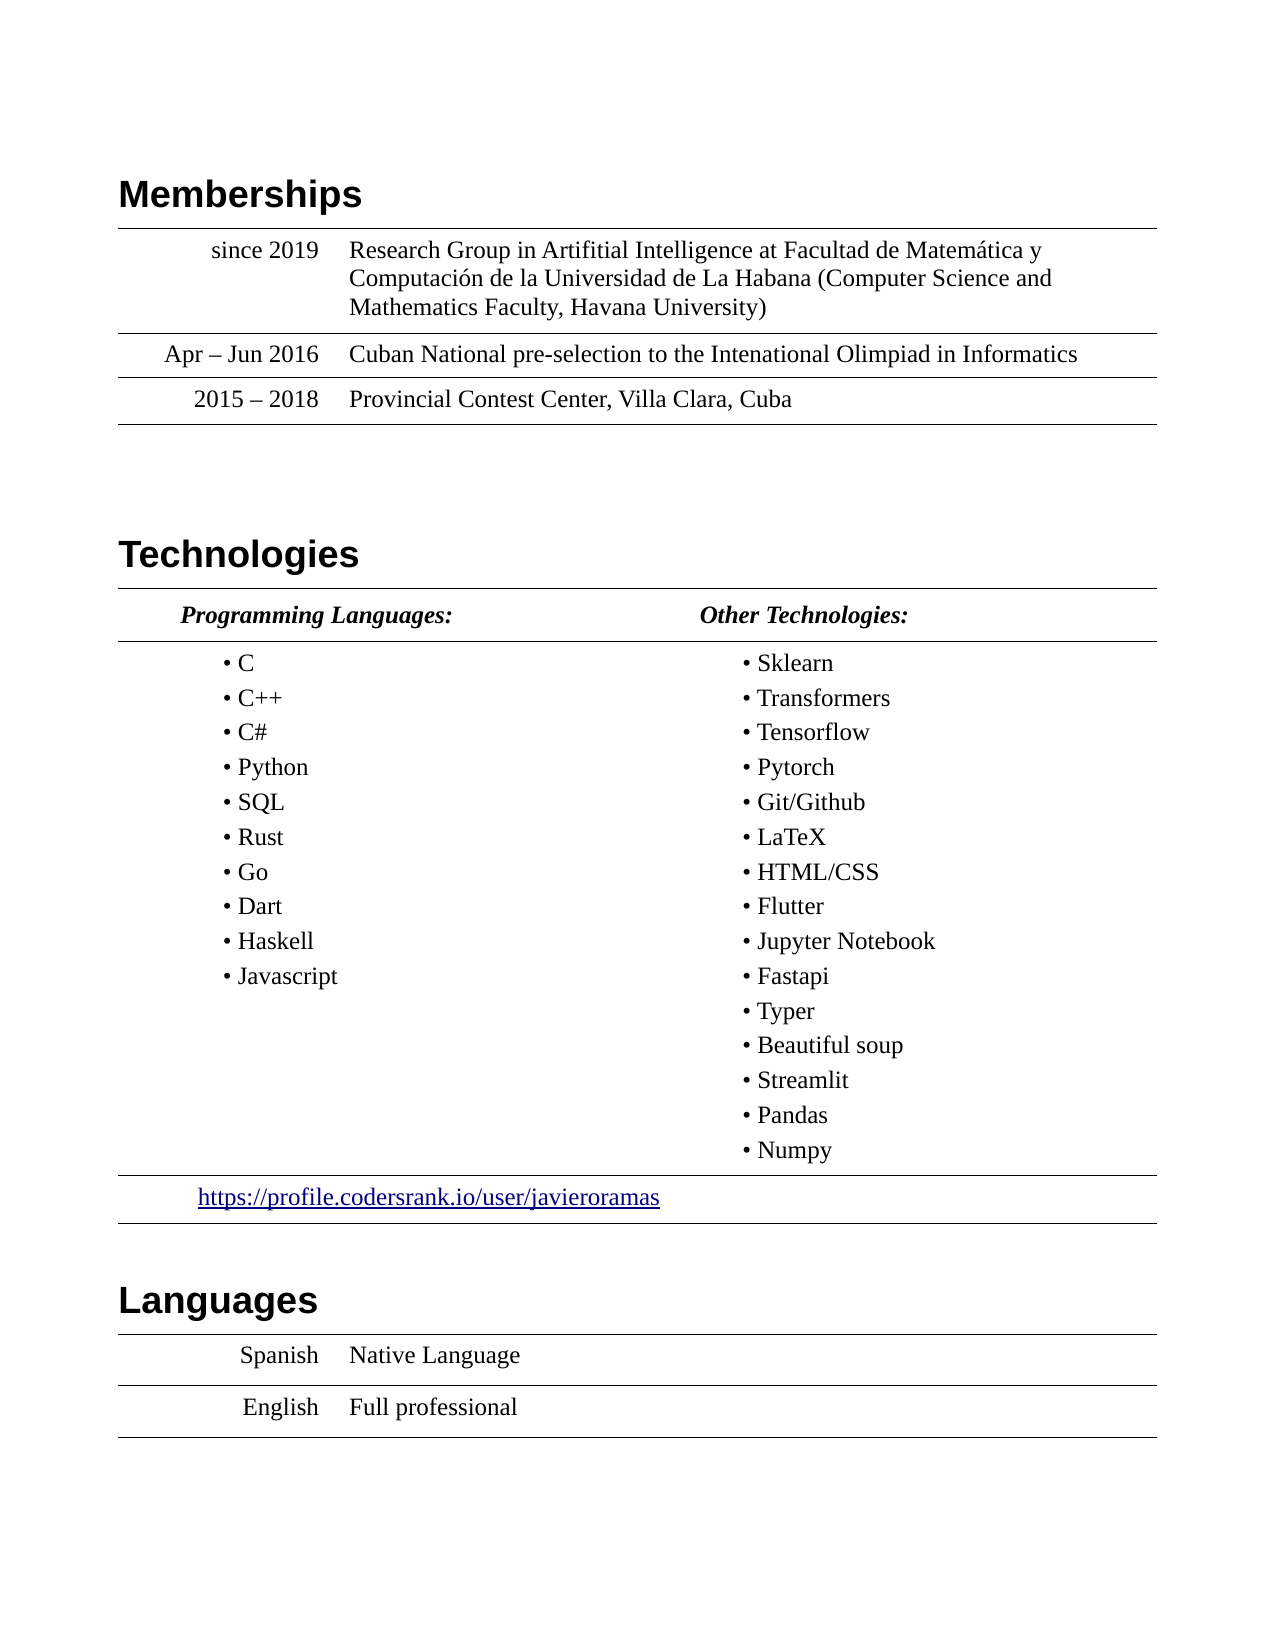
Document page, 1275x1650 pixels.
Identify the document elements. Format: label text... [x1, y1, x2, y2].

table_cell • Sklearn • Transformers • Tensorflow • Pytorch • Git/Github • LaTeX • HTML/CSS • Flutter • Jupyter Notebook • Fastapi • Typer • Beautiful soup • Streamlit • Pandas • Numpy [638, 642, 1157, 1175]
subtitle Technologies [118, 532, 1157, 575]
table_cell https://profile.codersrank.io/user/javieroramas [118, 1176, 1157, 1223]
subtitle Languages [118, 1277, 1157, 1321]
table_cell Apr – Jun 2016 [118, 334, 324, 377]
table_header Other Technologies: [638, 589, 1157, 641]
table_cell English [118, 1386, 324, 1437]
table_cell Provincial Contest Center, Villa Clara, Cuba [324, 378, 1157, 424]
table_cell Cuban National pre-selection to the Intenational Olimpiad in Informatics [324, 334, 1157, 377]
table_cell 2015 – 2018 [118, 378, 324, 424]
table_header Research Group in Artifitial Intelligence at Facultad de Matemática y Computación de la Universidad de La Habana (Computer Science and Mathematics Faculty, Havana University) [324, 229, 1157, 333]
table_cell Full professional [324, 1386, 1157, 1437]
table_header Programming Languages: [118, 589, 637, 641]
subtitle Memberships [118, 172, 1157, 216]
table_cell • C • C++ • C# • Python • SQL • Rust • Go • Dart • Haskell • Javascript [118, 642, 637, 1175]
table_header since 2019 [118, 229, 324, 333]
table_header Native Language [324, 1335, 1157, 1385]
table_header Spanish [118, 1335, 324, 1385]
